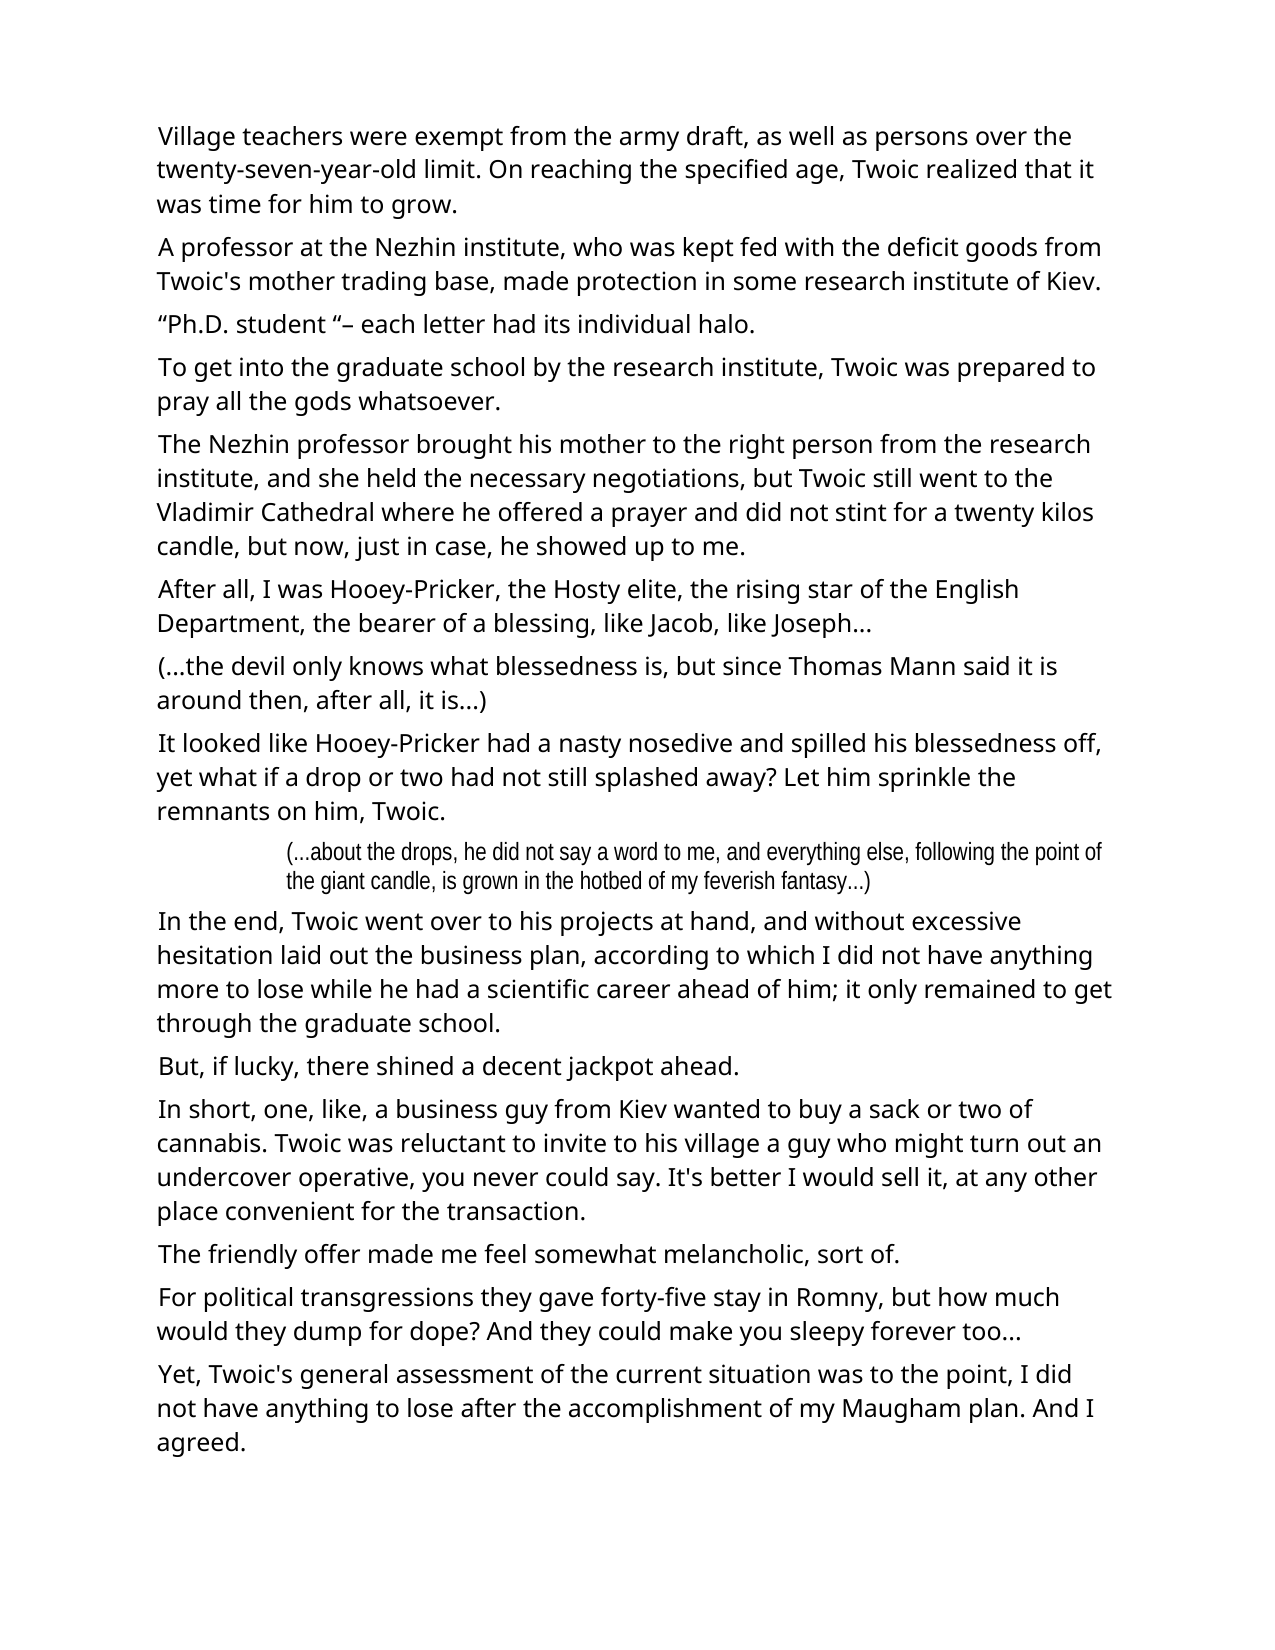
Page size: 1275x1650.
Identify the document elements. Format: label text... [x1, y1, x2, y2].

text (...the devil only knows what blessedness is, but since Thomas Mann said it is around then, after all, it is...) [156, 649, 1118, 717]
text A professor at the Nezhin institute, who was kept fed with the deficit goods from Twoic's mother trading base, made protection in some research institute of Kiev. [156, 229, 1118, 297]
text To get into the graduate school by the research institute, Twoic was prepared to pray all the gods whatsoever. [156, 349, 1118, 417]
text In the end, Twoic went over to his projects at hand, and without excessive hesitation laid out the business plan, according to which I did not have anything more to lose while he had a scientific career ahead of him; it only remained to get through the graduate school. [156, 903, 1118, 1039]
text “Ph.D. student “– each letter had its individual halo. [156, 306, 1118, 340]
list (...about the drops, he did not say a word to me, and everything else, following the point of the giant candle, is grown in the hotbed of my feverish fantasy...) [286, 837, 1118, 894]
text In short, one, like, a business guy from Kiev wanted to buy a sack or two of cannabis. Twoic was reluctant to invite to his village a guy who might turn out an undercover operative, you never could say. It's better I would sell it, at any other place convenient for the transaction. [156, 1091, 1118, 1228]
text After all, I was Hooey-Pricker, the Hosty elite, the rising star of the English Department, the bearer of a blessing, like Jacob, like Joseph... [156, 572, 1118, 640]
text Village teachers were exempt from the army draft, as well as persons over the twenty-seven-year-old limit. On reaching the specified age, Twoic realized that it was time for him to grow. [156, 118, 1118, 220]
text Yet, Twoic's general assessment of the current situation was to the point, I did not have anything to lose after the accomplishment of my Maugham plan. And I agreed. [156, 1357, 1118, 1459]
text The friendly offer made me feel somewhat melancholic, sort of. [156, 1237, 1118, 1271]
text It looked like Hooey-Pricker had a nasty nosedive and spilled his blessedness off, yet what if a drop or two had not still splashed away? Let him sprinkle the remnants on him, Twoic. [156, 726, 1118, 828]
text For political transgressions they gave forty-five stay in Romny, but how much would they dump for dope? And they could make you sleepy forever too... [156, 1280, 1118, 1348]
text But, if lucky, there shined a decent jackpot ahead. [156, 1048, 1118, 1082]
text The Nezhin professor brought his mother to the right person from the research institute, and she held the necessary negotiations, but Twoic still went to the Vladimir Cathedral where he offered a prayer and did not stint for a twenty kilos candle, but now, just in case, he showed up to me. [156, 426, 1118, 563]
